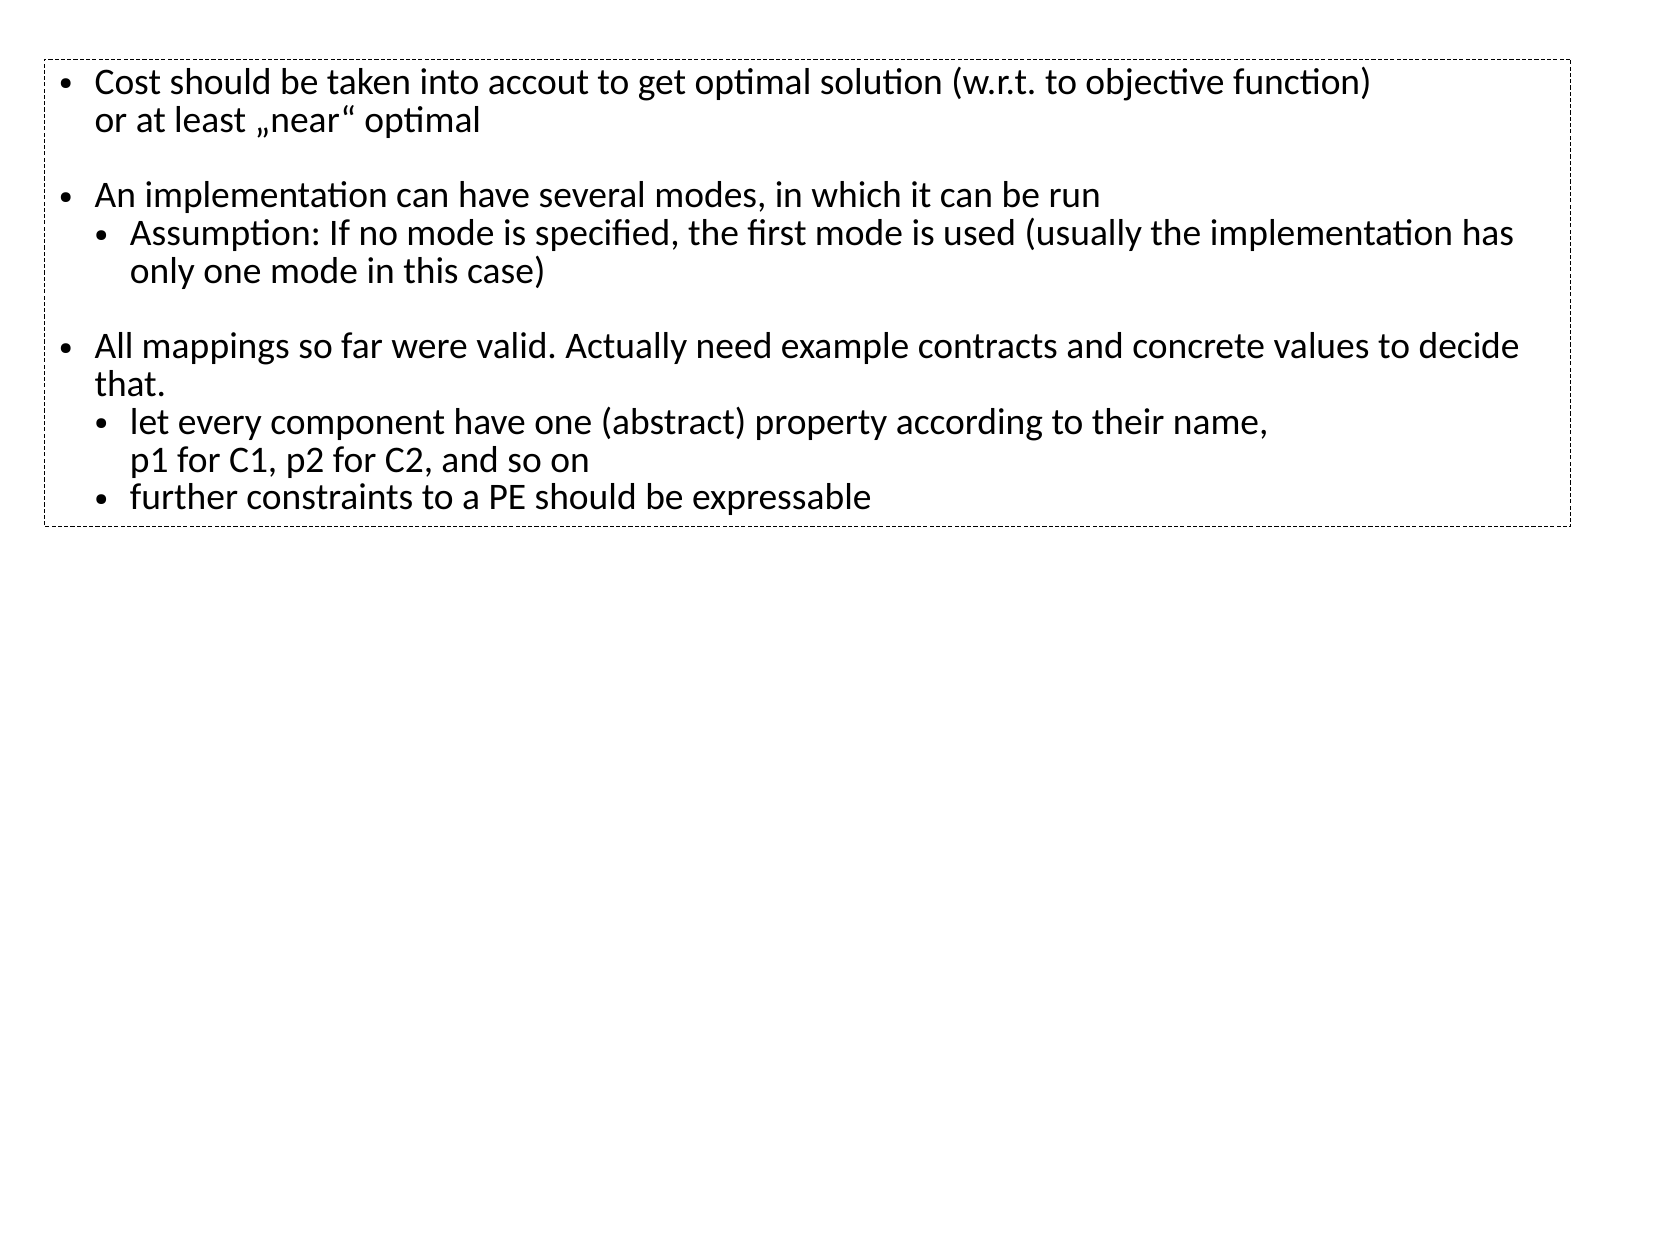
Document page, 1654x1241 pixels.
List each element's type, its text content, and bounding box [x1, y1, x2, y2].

text_box Cost should be taken into accout to get optimal solution (w.r.t. to objective function) or at least „near“ optimal An implementation can have several modes, in which it can be run Assumption: If no mode is specified, the first mode is used (usually the implementation has only one mode in this case) All mappings so far were valid. Actually need example contracts and concrete values to decide that. let every component have one (abstract) property according to their name, p1 for C1, p2 for C2, and so on further constraints to a PE should be expressable [44, 59, 1571, 524]
